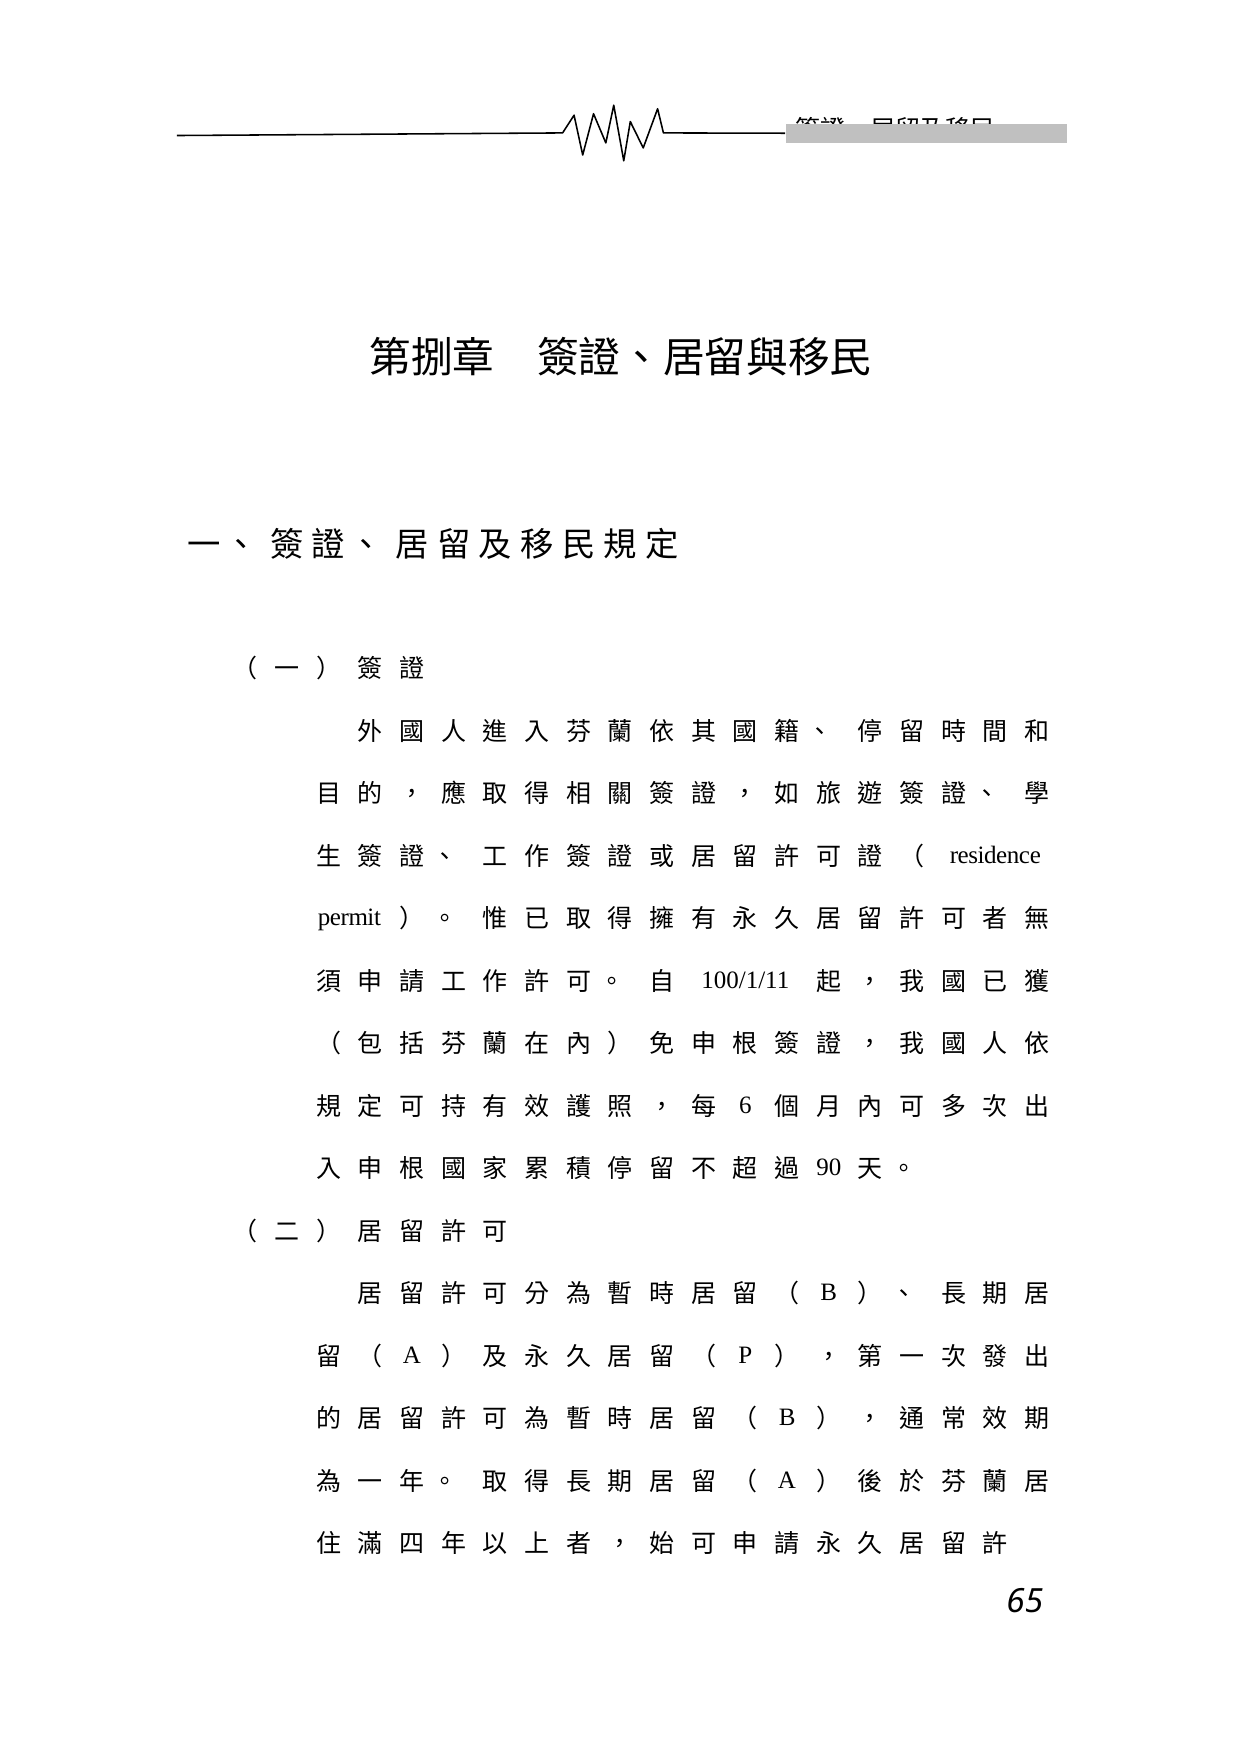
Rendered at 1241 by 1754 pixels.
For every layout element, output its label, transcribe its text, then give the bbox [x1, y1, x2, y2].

text （二）居留許可 [207, 1188, 1058, 1250]
text 一、簽證、居留及移民規定 [183, 500, 1058, 563]
text 居留許可分為暫時居留（B）、長期居留（A）及永久居留（P），第一次發出的居留許可為暫時居留（B），通常效期為一年。取得長期居留（A）後於芬蘭居住滿四年以上者，始可申請永久居留許 [281, 1250, 1058, 1563]
text （一）簽證 [207, 625, 1058, 688]
text 第捌章 簽證、居留與移民 [183, 313, 1058, 375]
text 外國人進入芬蘭依其國籍、停留時間和目的，應取得相關簽證，如旅遊簽證、學生簽證、工作簽證或居留許可證（residence permit）。惟已取得擁有永久居留許可者無須申請工作許可。自100/1/11起，我國已獲（包括芬蘭在內）免申根簽證，我國人依規定可持有效護照，每6個月內可多次出入申根國家累積停留不超過90天。 [281, 688, 1058, 1188]
